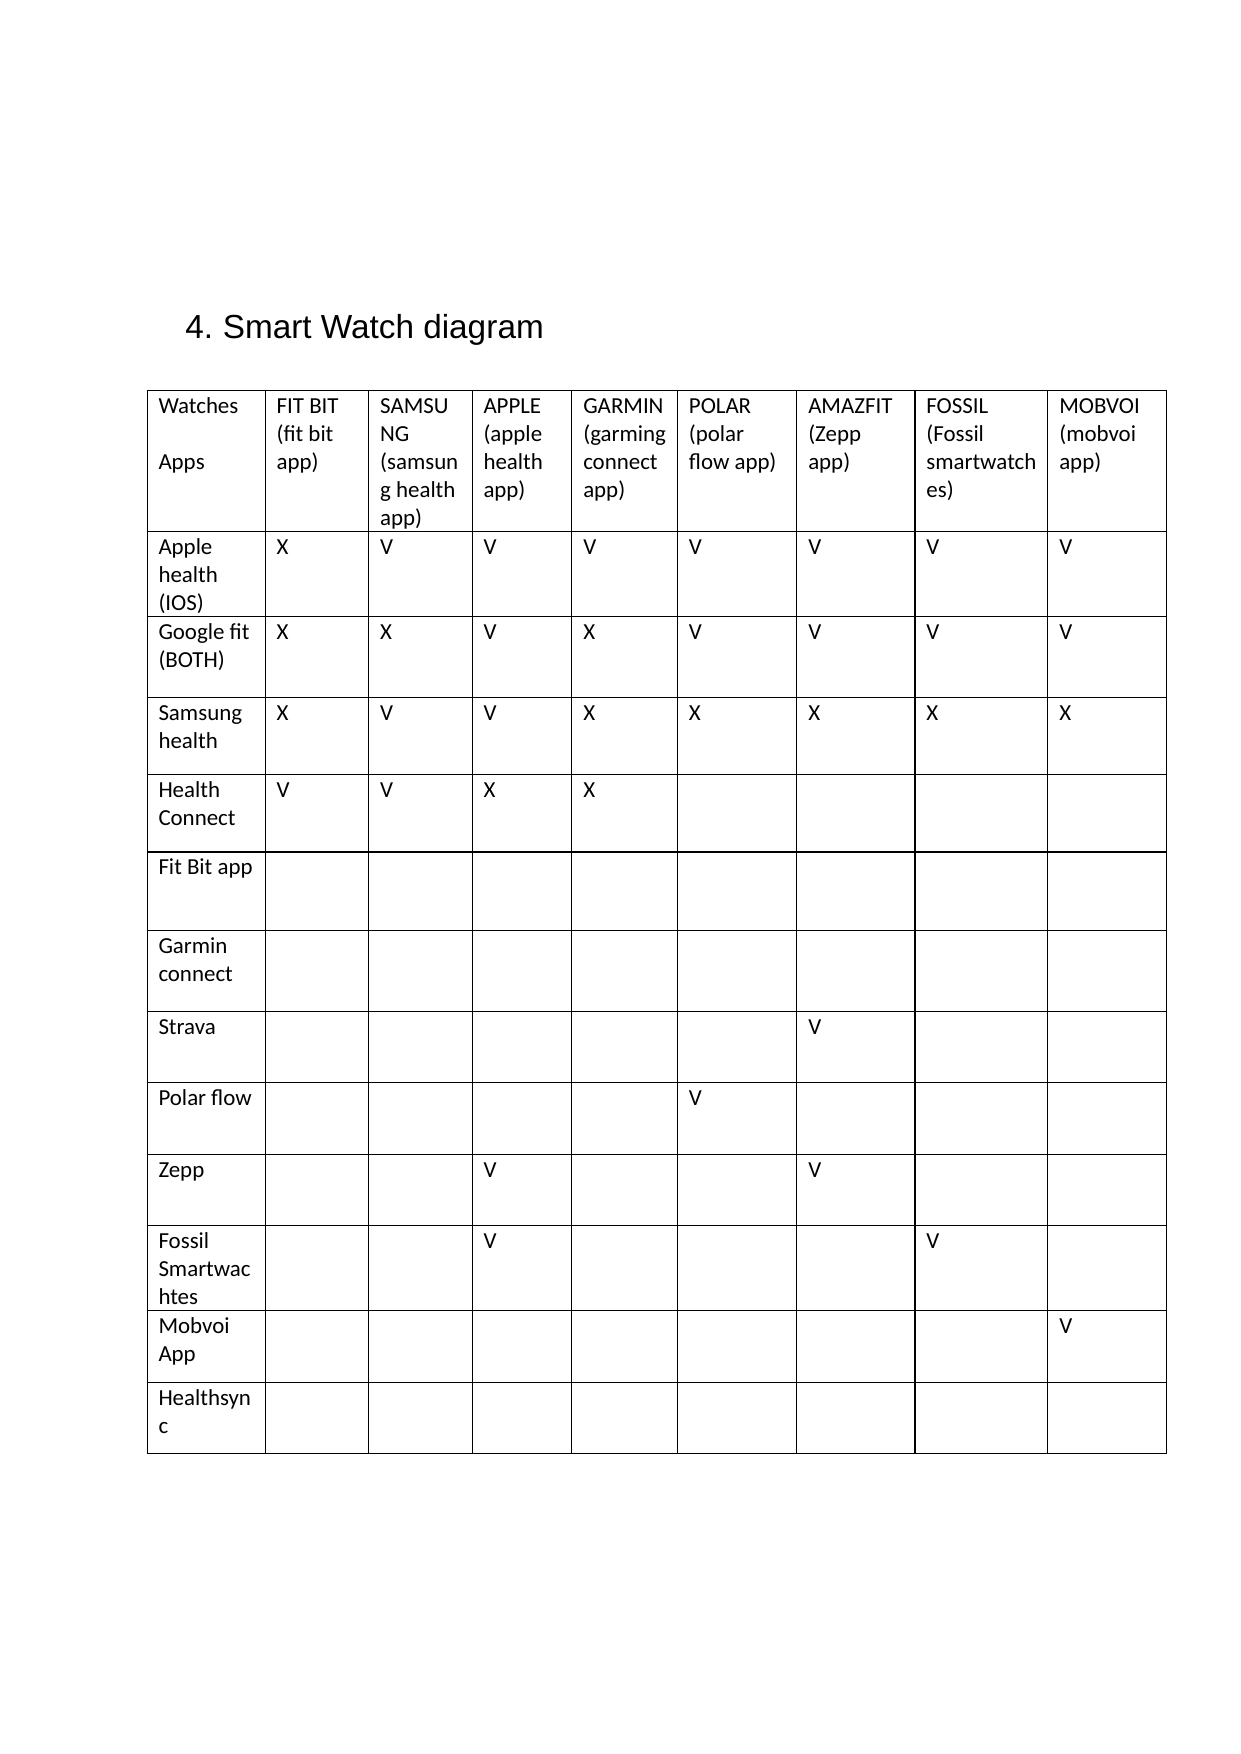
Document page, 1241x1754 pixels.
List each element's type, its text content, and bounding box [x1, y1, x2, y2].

table_cell [1048, 931, 1166, 1011]
table_cell X [572, 617, 677, 697]
table_cell [797, 931, 914, 1011]
table_cell [916, 1083, 1047, 1154]
table_cell [473, 931, 571, 1011]
table_cell [797, 853, 914, 930]
table_cell [473, 1012, 571, 1082]
table_cell X [473, 775, 571, 851]
table_cell [678, 1226, 796, 1310]
table_cell [1048, 1155, 1166, 1225]
table_header GARMIN (garming connect app) [572, 391, 677, 531]
table_cell V [369, 698, 472, 774]
table_cell V [473, 1155, 571, 1225]
table_header FOSSIL (Fossil smartwatches) [916, 391, 1047, 531]
table_cell [266, 1083, 368, 1154]
table_cell Zepp [148, 1155, 265, 1225]
table_cell [797, 1226, 914, 1310]
table_cell [1048, 775, 1166, 851]
table_header POLAR (polar flow app) [678, 391, 796, 531]
table_cell Strava [148, 1012, 265, 1082]
table_header Watches Apps [148, 391, 265, 531]
table_cell V [369, 532, 472, 616]
table_cell [678, 1012, 796, 1082]
subtitle Smart Watch diagram [185, 307, 1093, 345]
table_cell Health Connect [148, 775, 265, 851]
table_cell [1048, 1083, 1166, 1154]
table_cell [369, 931, 472, 1011]
table_cell [572, 1311, 677, 1382]
table_cell V [572, 532, 677, 616]
table_cell Fossil Smartwachtes [148, 1226, 265, 1310]
table_cell [916, 1012, 1047, 1082]
table_cell [916, 775, 1047, 851]
table_cell X [266, 698, 368, 774]
table_header APPLE (apple health app) [473, 391, 571, 531]
table_cell V [473, 698, 571, 774]
table_cell [473, 1311, 571, 1382]
table_cell V [369, 775, 472, 851]
table_cell [1048, 1383, 1166, 1453]
table_cell Garmin connect [148, 931, 265, 1011]
table_cell [266, 1012, 368, 1082]
table_cell Google fit (BOTH) [148, 617, 265, 697]
table_cell [678, 775, 796, 851]
table_header SAMSUNG (samsung health app) [369, 391, 472, 531]
table_cell V [797, 532, 914, 616]
table_cell [572, 1012, 677, 1082]
table_cell Apple health (IOS) [148, 532, 265, 616]
table_cell [678, 1383, 796, 1453]
table_cell [369, 853, 472, 930]
table_cell [572, 1083, 677, 1154]
table_cell [916, 1311, 1047, 1382]
table_header AMAZFIT (Zepp app) [797, 391, 914, 531]
table_cell V [1048, 532, 1166, 616]
table_cell [266, 1311, 368, 1382]
table_cell [473, 1083, 571, 1154]
table_cell [266, 931, 368, 1011]
table_cell V [266, 775, 368, 851]
table_cell V [916, 1226, 1047, 1310]
table_cell X [916, 698, 1047, 774]
table_cell V [1048, 1311, 1166, 1382]
table_cell [473, 853, 571, 930]
table_cell Polar flow [148, 1083, 265, 1154]
table_cell [266, 1383, 368, 1453]
table_cell [916, 853, 1047, 930]
table_cell [797, 775, 914, 851]
table_cell [797, 1383, 914, 1453]
table_cell [678, 853, 796, 930]
table_cell V [916, 532, 1047, 616]
table_cell V [1048, 617, 1166, 697]
table_cell [266, 853, 368, 930]
table_cell [266, 1226, 368, 1310]
table_cell X [678, 698, 796, 774]
table_cell [572, 1155, 677, 1225]
table_cell X [572, 698, 677, 774]
table_cell [678, 1155, 796, 1225]
table_header FIT BIT (fit bit app) [266, 391, 368, 531]
table_cell [1048, 1012, 1166, 1082]
table_cell V [916, 617, 1047, 697]
table_cell X [1048, 698, 1166, 774]
table_cell [369, 1383, 472, 1453]
table_cell V [473, 617, 571, 697]
table_cell [916, 1155, 1047, 1225]
table_cell [678, 931, 796, 1011]
table_cell Healthsync [148, 1383, 265, 1453]
table_cell [916, 1383, 1047, 1453]
table_cell V [797, 617, 914, 697]
table_cell [369, 1083, 472, 1154]
table_cell [1048, 1226, 1166, 1310]
table_cell [473, 1383, 571, 1453]
table_cell X [266, 617, 368, 697]
table_cell [369, 1311, 472, 1382]
table_cell [572, 1226, 677, 1310]
table_cell Samsung health [148, 698, 265, 774]
table_cell [266, 1155, 368, 1225]
table_cell X [572, 775, 677, 851]
table_cell V [797, 1012, 914, 1082]
table_cell V [678, 1083, 796, 1154]
table_cell Fit Bit app [148, 853, 265, 930]
table_cell V [678, 617, 796, 697]
table_cell [1048, 853, 1166, 930]
table_cell [797, 1311, 914, 1382]
table_cell [916, 931, 1047, 1011]
table_cell X [369, 617, 472, 697]
table_cell V [473, 532, 571, 616]
table_cell [369, 1012, 472, 1082]
table_cell [369, 1226, 472, 1310]
table_cell V [678, 532, 796, 616]
table_cell V [473, 1226, 571, 1310]
table_cell [572, 931, 677, 1011]
table_cell X [797, 698, 914, 774]
table_cell [572, 853, 677, 930]
table_cell X [266, 532, 368, 616]
table_cell Mobvoi App [148, 1311, 265, 1382]
table_cell [678, 1311, 796, 1382]
table_header MOBVOI (mobvoi app) [1048, 391, 1166, 531]
table_cell V [797, 1155, 914, 1225]
table_cell [572, 1383, 677, 1453]
table_cell [797, 1083, 914, 1154]
table_cell [369, 1155, 472, 1225]
